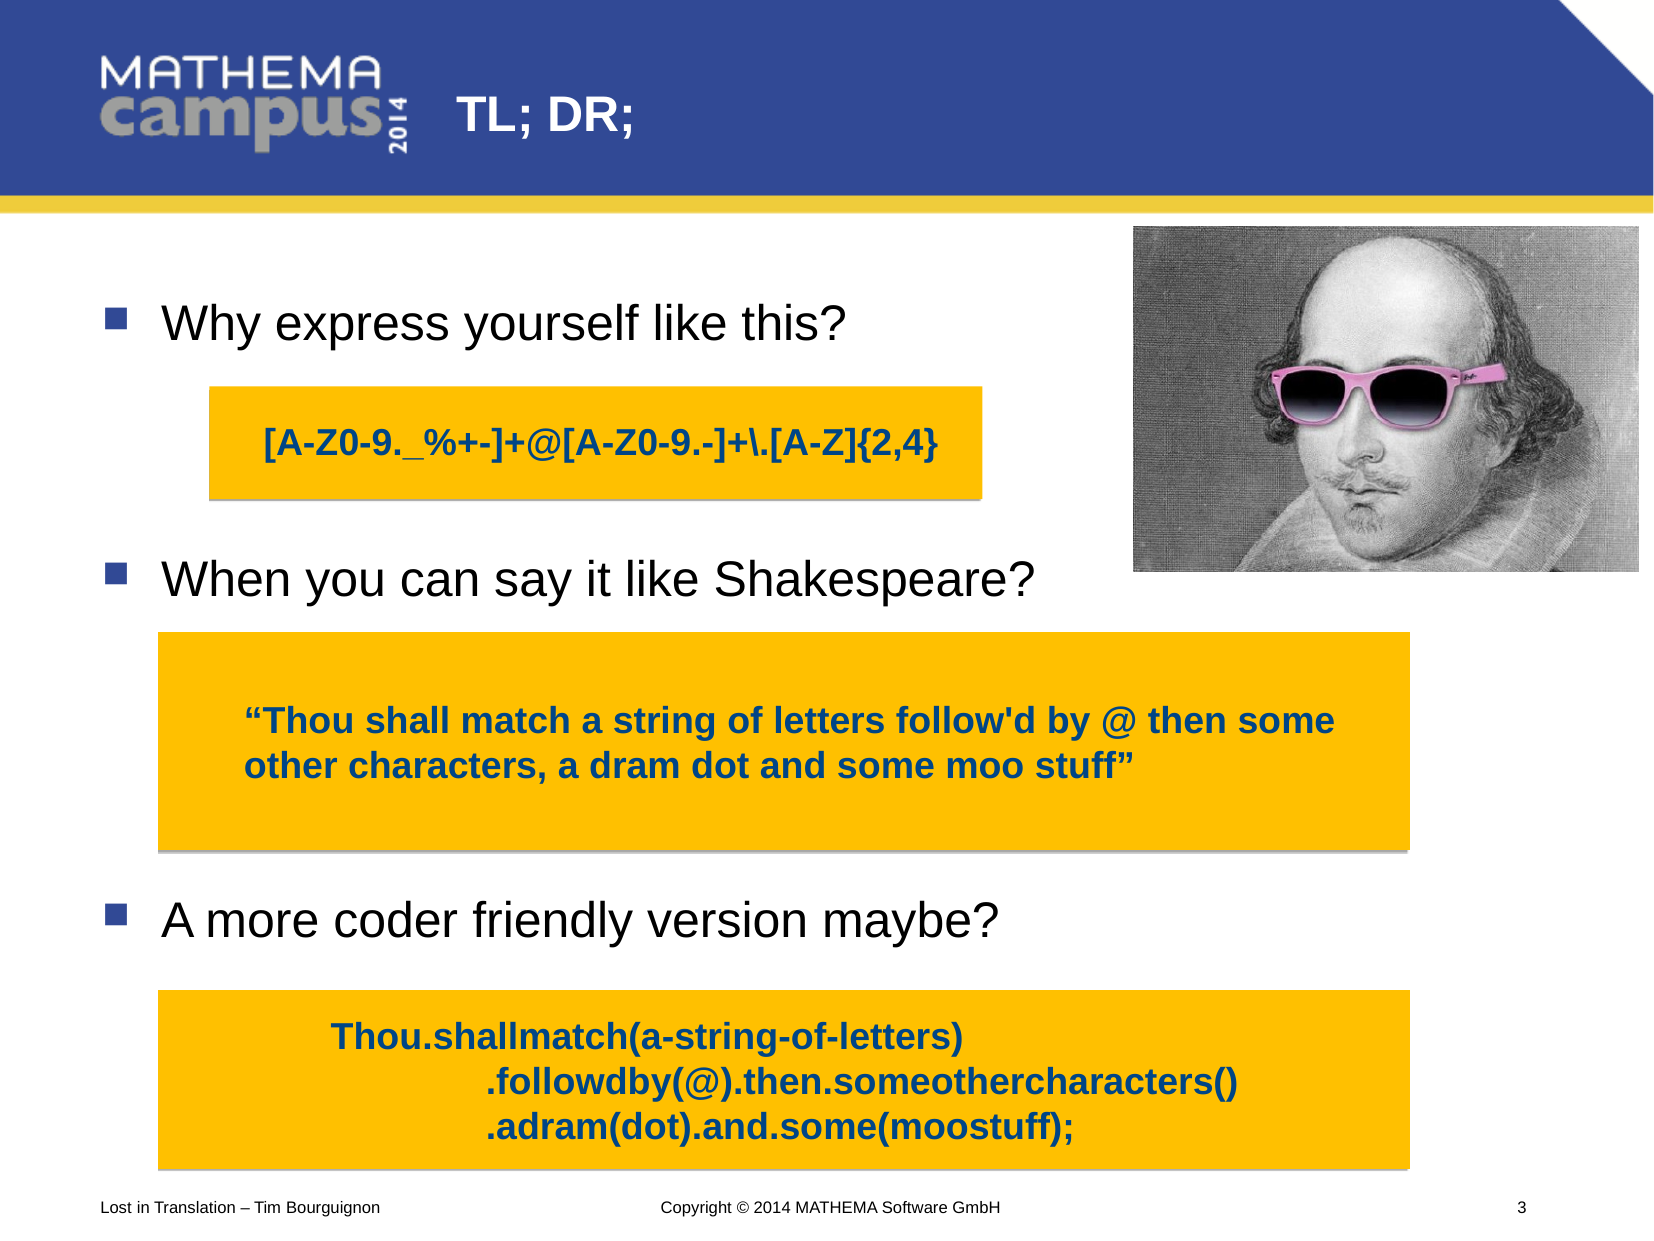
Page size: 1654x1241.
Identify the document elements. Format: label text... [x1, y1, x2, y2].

picture [1133, 226, 1639, 572]
list Why express yourself like this? When you can say it like Shakespeare? A more coder friendly version maybe? [101, 295, 1528, 1139]
text_box Thou.shallmatch(a-string-of-letters) .followdby(@).then.someothercharacters() .adram(dot).and.some(moostuff); [158, 990, 1410, 1169]
title TL; DR; [456, 68, 1528, 160]
text_box “Thou shall match a string of letters follow'd by @ then some other characters, a dram dot and some moo stuff” [158, 632, 1410, 850]
text_box [A-Z0-9._%+-]+@[A-Z0-9.-]+\.[A-Z]{2,4} [209, 386, 983, 500]
picture [0, 0, 1654, 217]
